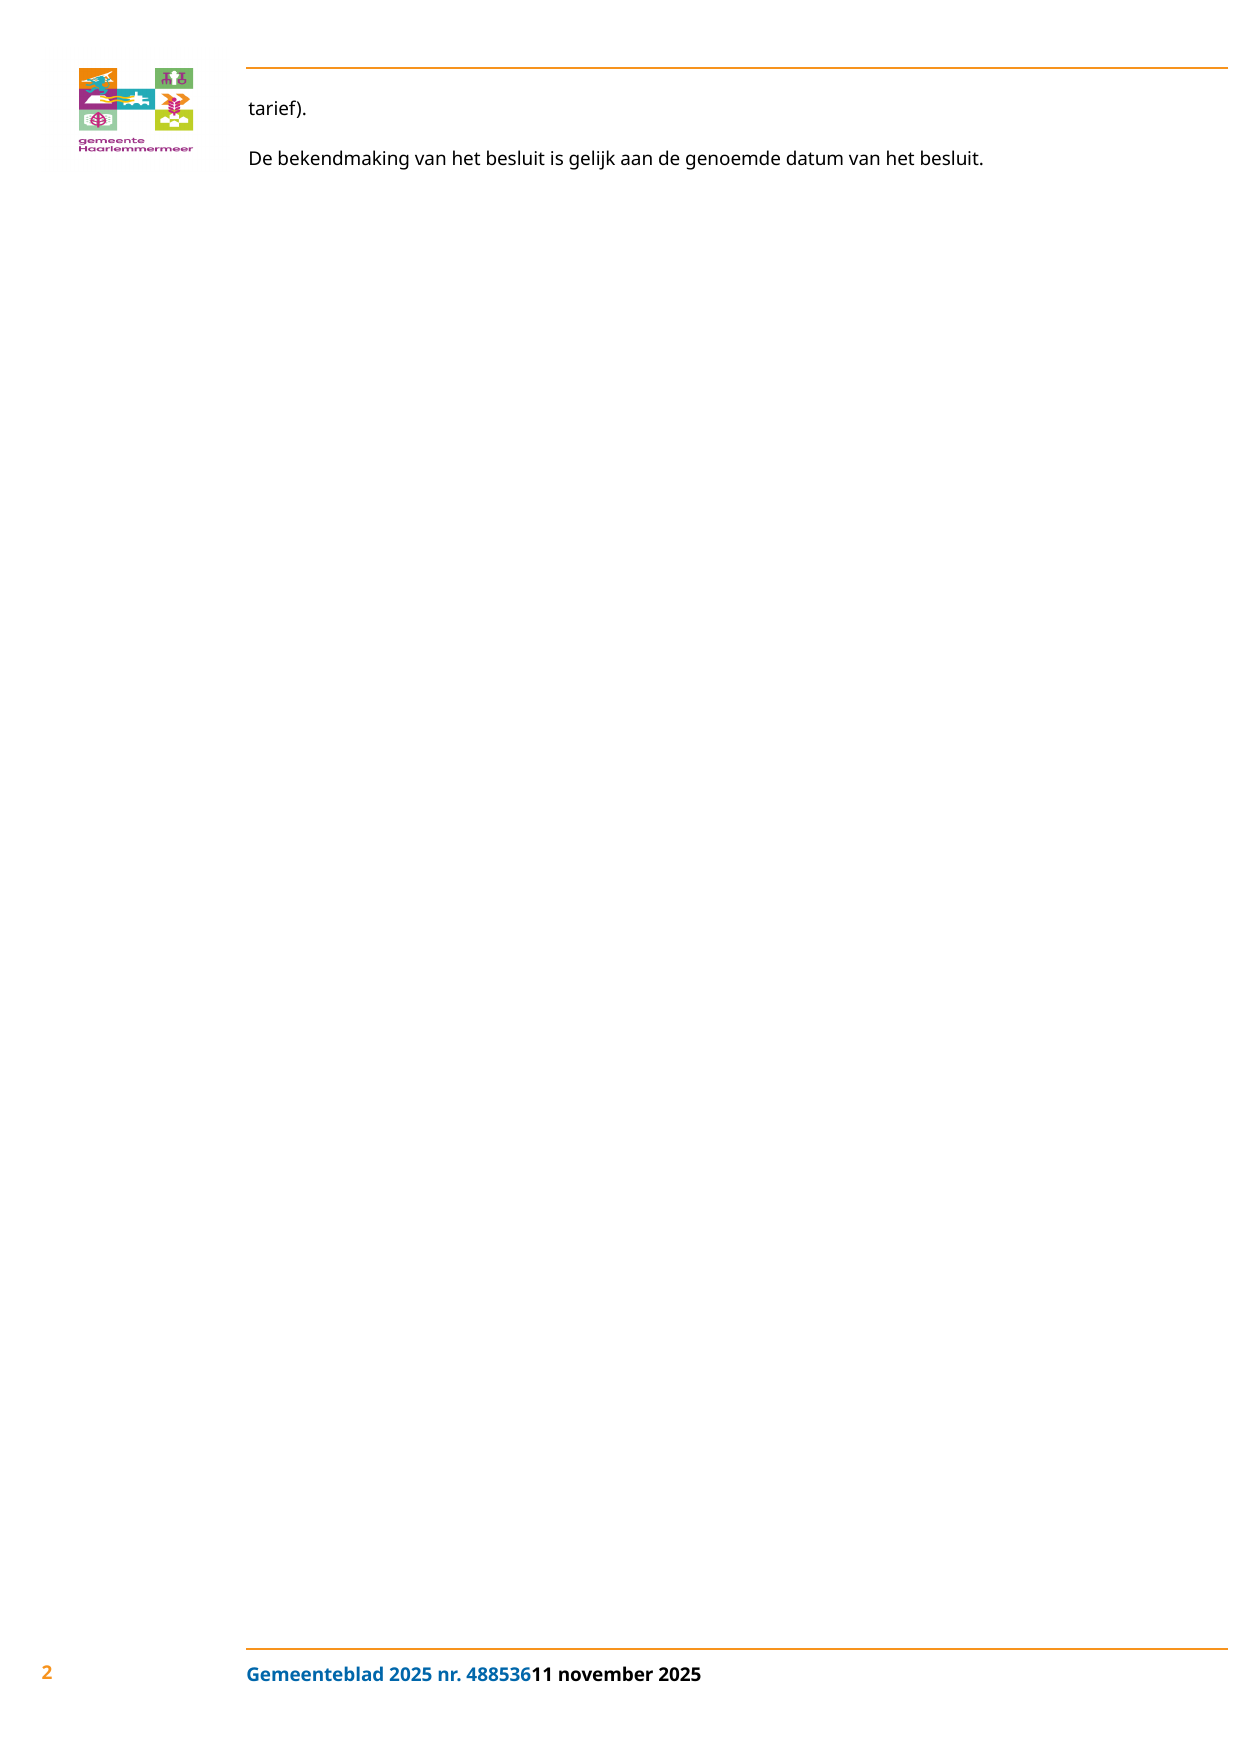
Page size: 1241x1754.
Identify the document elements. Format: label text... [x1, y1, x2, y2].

text tarief). [248, 95, 1152, 121]
picture [41, 47, 231, 172]
text De bekendmaking van het besluit is gelijk aan de genoemde datum van het besluit. [248, 145, 1152, 171]
